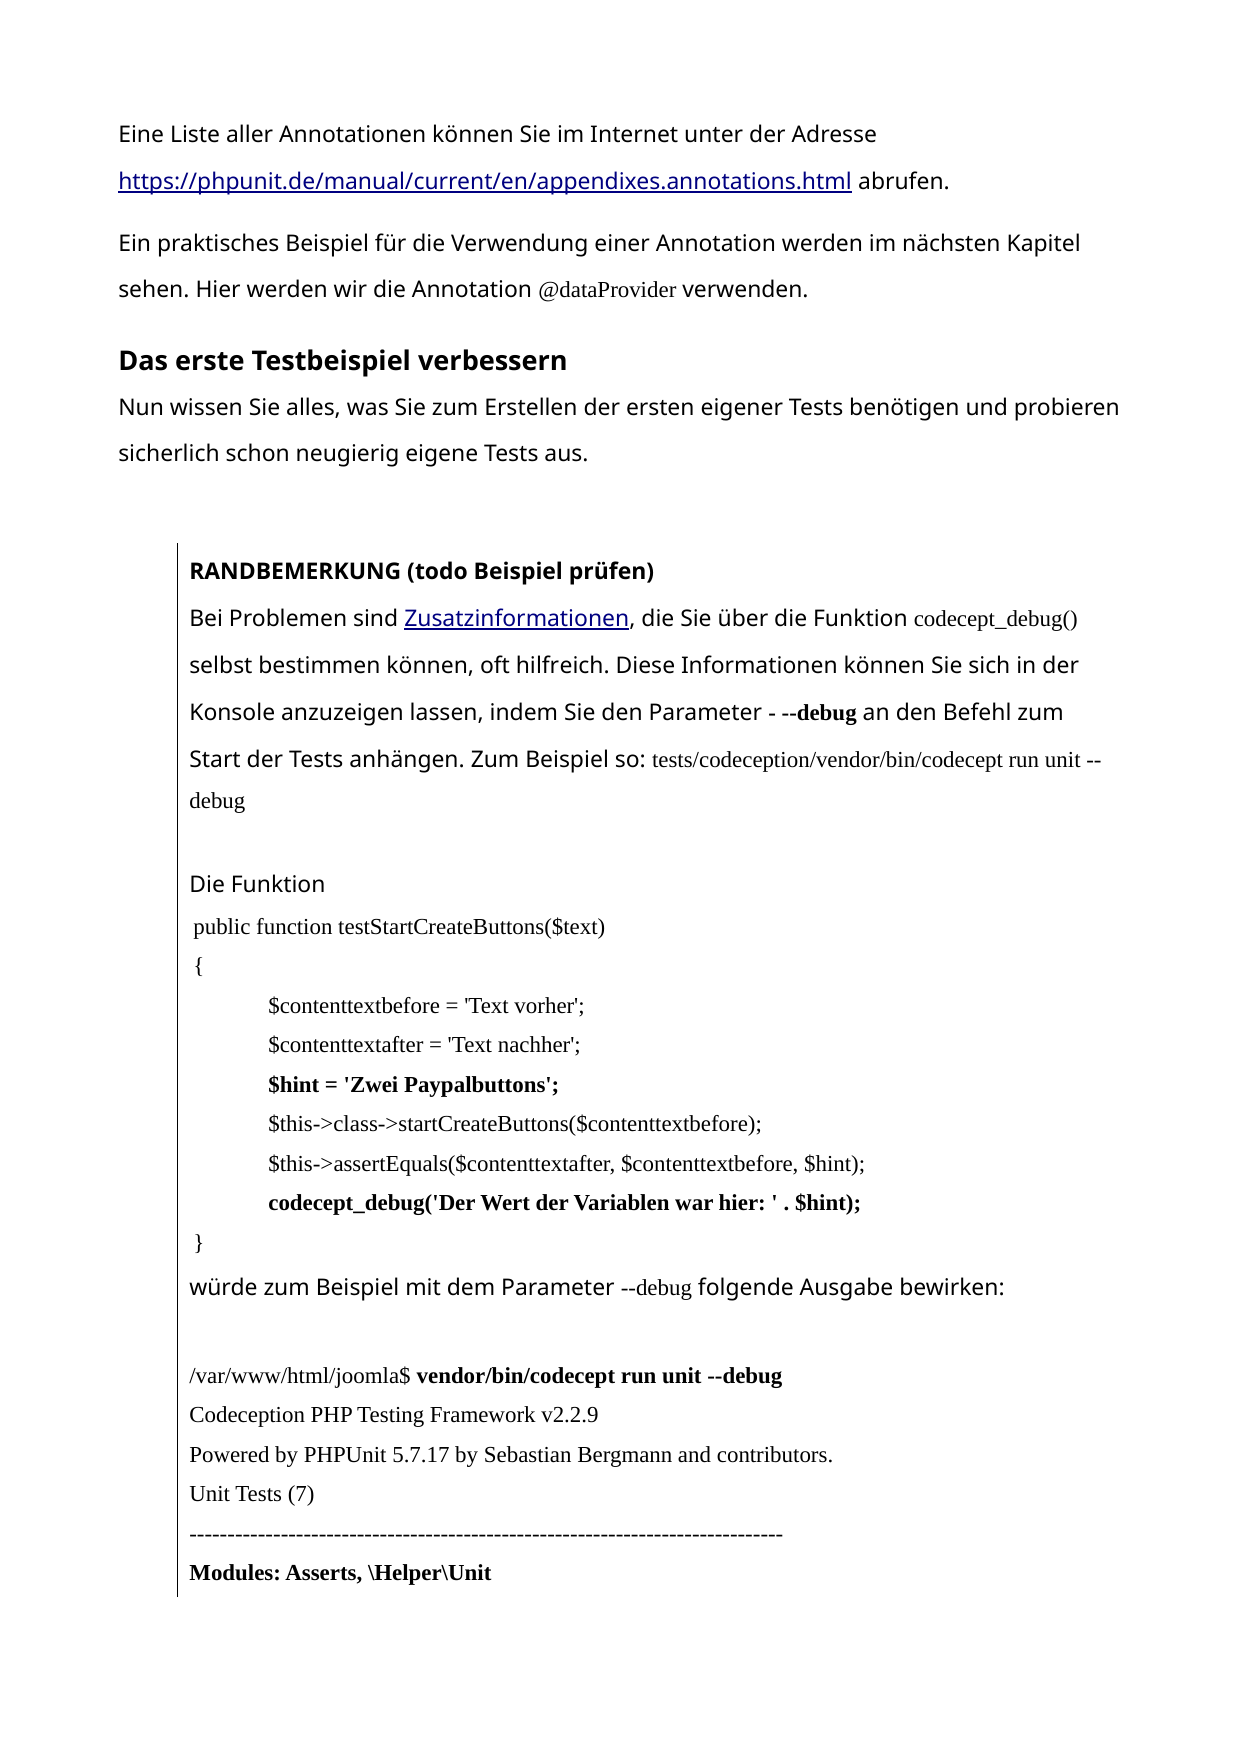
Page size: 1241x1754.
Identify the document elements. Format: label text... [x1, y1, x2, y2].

text Eine Liste aller Annotationen können Sie im Internet unter der Adresse https://phpunit.de/manual/current/en/appendixes.annotations.html abrufen. [118, 118, 1122, 196]
text Nun wissen Sie alles, was Sie zum Erstellen der ersten eigener Tests benötigen und probieren sicherlich schon neugierig eigene Tests aus. [118, 390, 1122, 468]
text Ein praktisches Beispiel für die Verwendung einer Annotation werden im nächsten Kapitel sehen. Hier werden wir die Annotation @dataProvider verwenden. [118, 226, 1122, 304]
subtitle Das erste Testbeispiel verbessern [118, 341, 1122, 378]
text RANDBEMERKUNG (todo Beispiel prüfen) Bei Problemen sind Zusatzinformationen, die Sie über die Funktion codecept_debug() selbst bestimmen können, oft hilfreich. Diese Informationen können Sie sich in der Konsole anzuzeigen lassen, indem Sie den Parameter - --debug an den Befehl zum Start der Tests anhängen. Zum Beispiel so: tests/codeception/vendor/bin/codecept run unit --debug Die Funktion public function testStartCreateButtons($text) { $contenttextbefore = 'Text vorher'; $contenttextafter = 'Text nachher'; $hint = 'Zwei Paypalbuttons'; $this->class->startCreateButtons($contenttextbefore); $this->assertEquals($contenttextafter, $contenttextbefore, $hint); codecept_debug('Der Wert der Variablen war hier: ' . $hint); } würde zum Beispiel mit dem Parameter --debug folgende Ausgabe bewirken: /var/www/html/joomla$ vendor/bin/codecept run unit --debug Codeception PHP Testing Framework v2.2.9 Powered by PHPUnit 5.7.17 by Sebastian Bergmann and contributors. Unit Tests (7) ------------------------------------------------------------------------------ Modules: Asserts, \Helper\Unit [178, 543, 1122, 1597]
